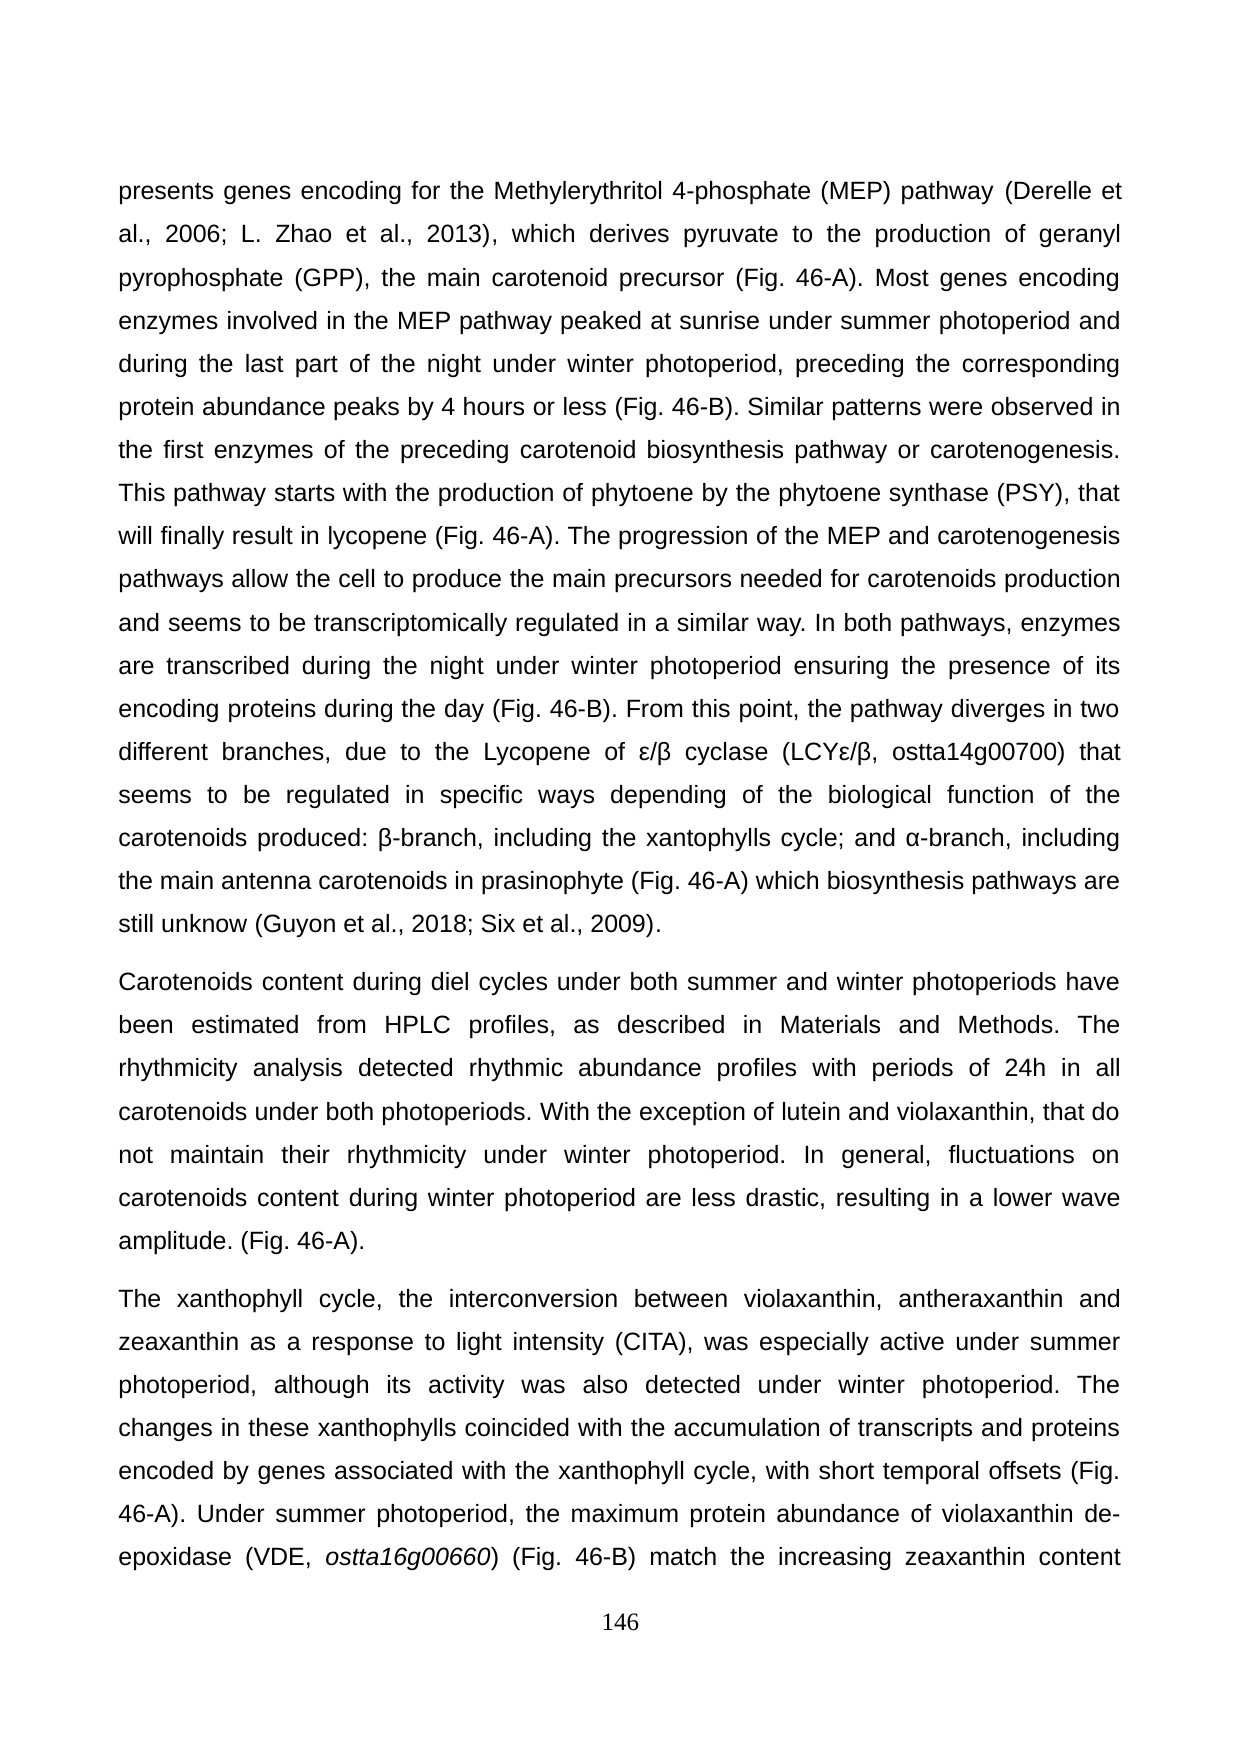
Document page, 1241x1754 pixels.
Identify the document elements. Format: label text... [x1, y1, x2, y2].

text Carotenoids content during diel cycles under both summer and winter photoperiods have been estimated from HPLC profiles, as described in Materials and Methods. The rhythmicity analysis detected rhythmic abundance profiles with periods of 24h in all carotenoids under both photoperiods. With the exception of lutein and violaxanthin, that do not maintain their rhythmicity under winter photoperiod. In general, fluctuations on carotenoids content during winter photoperiod are less drastic, resulting in a lower wave amplitude. (Fig. 46-A). [118, 967, 1122, 1255]
text The xanthophyll cycle, the interconversion between violaxanthin, antheraxanthin and zeaxanthin as a response to light intensity (CITA), was especially active under summer photoperiod, although its activity was also detected under winter photoperiod. The changes in these xanthophylls coincided with the accumulation of transcripts and proteins encoded by genes associated with the xanthophyll cycle, with short temporal offsets (Fig. 46-A). Under summer photoperiod, the maximum protein abundance of violaxanthin de-epoxidase (VDE, ostta16g00660) (Fig. 46-B) match the increasing zeaxanthin content [118, 1284, 1122, 1571]
text presents genes encoding for the Methylerythritol 4-phosphate (MEP) pathway (Derelle et al., 2006; L. Zhao et al., 2013)⁠, which derives pyruvate to the production of geranyl pyrophosphate (GPP), the main carotenoid precursor (Fig. 46-A). Most genes encoding enzymes involved in the MEP pathway peaked at sunrise under summer photoperiod and during the last part of the night under winter photoperiod, preceding the corresponding protein abundance peaks by 4 hours or less (Fig. 46-B). Similar patterns were observed in the first enzymes of the preceding carotenoid biosynthesis pathway or carotenogenesis. This pathway starts with the production of phytoene by the phytoene synthase (PSY), that will finally result in lycopene (Fig. 46-A). The progression of the MEP and carotenogenesis pathways allow the cell to produce the main precursors needed for carotenoids production and seems to be transcriptomically regulated in a similar way. In both pathways, enzymes are transcribed during the night under winter photoperiod ensuring the presence of its encoding proteins during the day (Fig. 46-B). From this point, the pathway diverges in two different branches, due to the Lycopene of ε/β cyclase (LCYε/β, ostta14g00700) that seems to be regulated in specific ways depending of the biological function of the carotenoids produced: β-branch, including the xantophylls cycle; and α-branch, including the main antenna carotenoids in prasinophyte (Fig. 46-A) which biosynthesis pathways are still unknow (Guyon et al., 2018; Six et al., 2009)⁠. [118, 176, 1122, 938]
